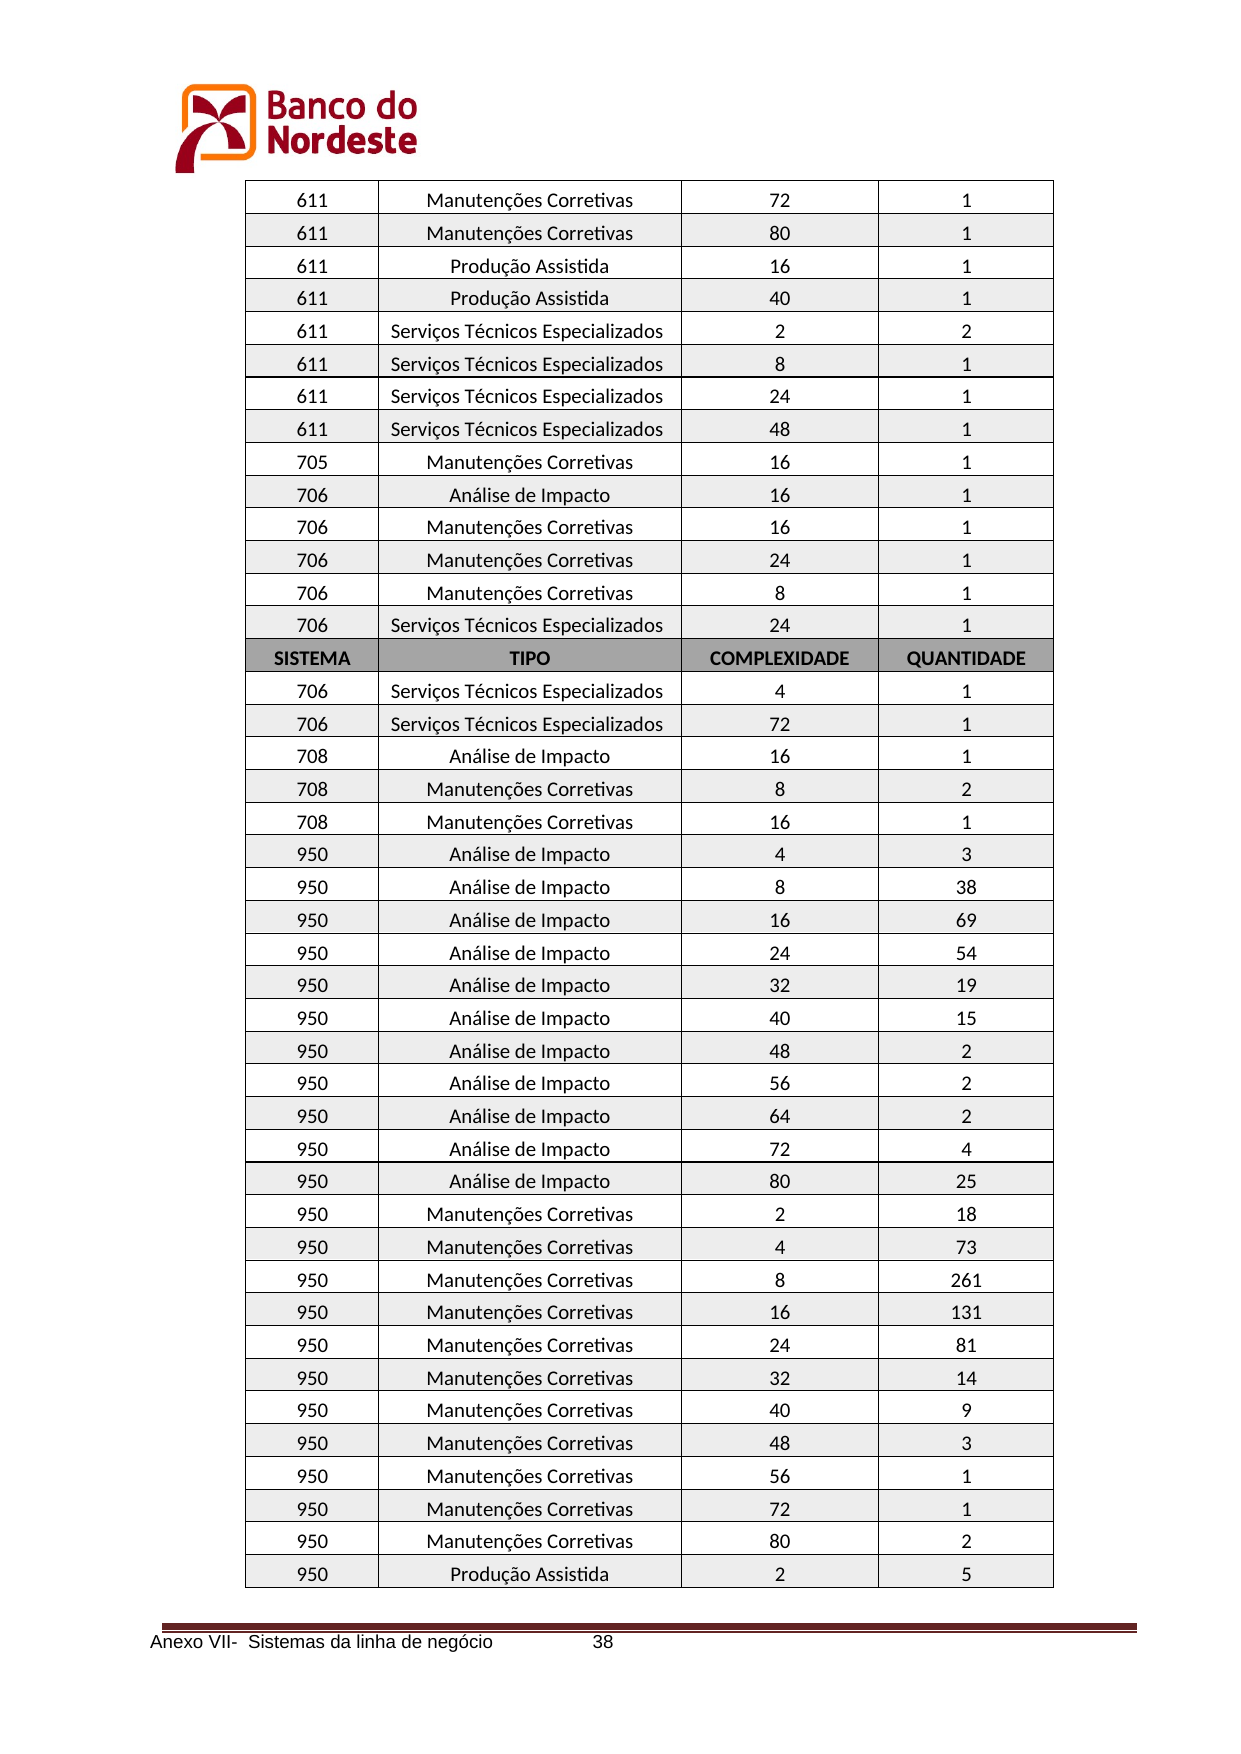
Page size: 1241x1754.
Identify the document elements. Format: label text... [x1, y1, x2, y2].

table_cell 2 [879, 312, 1053, 344]
table_cell 1 [879, 410, 1053, 442]
table_cell SISTEMA [246, 639, 378, 671]
table_cell 4 [682, 1228, 878, 1259]
table_cell 72 [682, 705, 878, 736]
table_cell 4 [682, 835, 878, 867]
table_cell 40 [682, 999, 878, 1031]
table_cell 1 [879, 1457, 1053, 1488]
table_cell 950 [246, 1195, 378, 1227]
table_cell 706 [246, 606, 378, 638]
table_cell 611 [246, 345, 378, 376]
table_cell Análise de Impacto [379, 901, 681, 932]
table_cell 706 [246, 476, 378, 507]
table_cell 950 [246, 1261, 378, 1292]
picture [165, 73, 424, 181]
table_cell Manutenções Corretivas [379, 1293, 681, 1325]
table_cell 73 [879, 1228, 1053, 1259]
table_cell 611 [246, 247, 378, 278]
table_cell 706 [246, 705, 378, 736]
table_cell Análise de Impacto [379, 999, 681, 1031]
table_cell 81 [879, 1326, 1053, 1358]
table_cell 2 [879, 770, 1053, 802]
table_cell 1 [879, 279, 1053, 311]
table_cell 72 [682, 1130, 878, 1161]
table_cell Manutenções Corretivas [379, 1522, 681, 1554]
table_cell Manutenções Corretivas [379, 1424, 681, 1456]
table_cell Manutenções Corretivas [379, 443, 681, 474]
table_cell 16 [682, 901, 878, 932]
table_cell 16 [682, 737, 878, 769]
table_cell 3 [879, 835, 1053, 867]
table_cell 16 [682, 247, 878, 278]
table_cell 950 [246, 934, 378, 965]
table_cell 950 [246, 1424, 378, 1456]
table_cell 1 [879, 443, 1053, 474]
table_cell 40 [682, 1391, 878, 1423]
table_cell 24 [682, 934, 878, 965]
table_cell Manutenções Corretivas [379, 1195, 681, 1227]
table_cell 8 [682, 770, 878, 802]
table_cell 950 [246, 1457, 378, 1488]
table_cell Serviços Técnicos Especializados [379, 312, 681, 344]
table_cell 8 [682, 574, 878, 605]
table_cell 16 [682, 443, 878, 474]
table_cell 9 [879, 1391, 1053, 1423]
table_cell Produção Assistida [379, 279, 681, 311]
table_cell 2 [879, 1032, 1053, 1063]
table_cell Análise de Impacto [379, 737, 681, 769]
table_cell 950 [246, 1097, 378, 1129]
table_cell 2 [682, 1195, 878, 1227]
table_cell 48 [682, 1424, 878, 1456]
table_cell 48 [682, 410, 878, 442]
table_cell Análise de Impacto [379, 966, 681, 998]
table_cell 1 [879, 705, 1053, 736]
table_cell 80 [682, 214, 878, 246]
table_cell 950 [246, 1032, 378, 1063]
table_cell 950 [246, 1228, 378, 1259]
table_cell 1 [879, 247, 1053, 278]
table_cell 16 [682, 1293, 878, 1325]
table_cell 5 [879, 1555, 1053, 1587]
table_cell Serviços Técnicos Especializados [379, 606, 681, 638]
table_cell 24 [682, 541, 878, 573]
table_cell 24 [682, 1326, 878, 1358]
table_cell 18 [879, 1195, 1053, 1227]
table_cell Análise de Impacto [379, 476, 681, 507]
table_cell 64 [682, 1097, 878, 1129]
table_cell 1 [879, 737, 1053, 769]
table_cell 705 [246, 443, 378, 474]
table_cell 2 [879, 1064, 1053, 1096]
table_cell 611 [246, 378, 378, 409]
table_cell 72 [682, 1490, 878, 1521]
table_cell TIPO [379, 639, 681, 671]
table_cell 1 [879, 345, 1053, 376]
table_cell 706 [246, 672, 378, 703]
table_cell Análise de Impacto [379, 1130, 681, 1161]
table_cell Manutenções Corretivas [379, 803, 681, 834]
table_cell 1 [879, 508, 1053, 540]
table_cell 19 [879, 966, 1053, 998]
table_cell 80 [682, 1163, 878, 1194]
table_cell Análise de Impacto [379, 1163, 681, 1194]
table_cell 69 [879, 901, 1053, 932]
table_cell Análise de Impacto [379, 1097, 681, 1129]
table_cell Manutenções Corretivas [379, 181, 681, 213]
table_cell 54 [879, 934, 1053, 965]
table_cell Serviços Técnicos Especializados [379, 410, 681, 442]
table_cell 706 [246, 574, 378, 605]
table_cell 40 [682, 279, 878, 311]
table_cell 708 [246, 803, 378, 834]
table_cell Análise de Impacto [379, 1064, 681, 1096]
table_cell 8 [682, 1261, 878, 1292]
table_cell Serviços Técnicos Especializados [379, 378, 681, 409]
table_cell 950 [246, 999, 378, 1031]
table_cell 1 [879, 1490, 1053, 1521]
table_cell 32 [682, 1359, 878, 1390]
table_cell 2 [682, 1555, 878, 1587]
table_cell 1 [879, 181, 1053, 213]
table_cell 706 [246, 508, 378, 540]
table_cell 56 [682, 1457, 878, 1488]
table_cell Manutenções Corretivas [379, 214, 681, 246]
table_cell 950 [246, 1064, 378, 1096]
table_cell Manutenções Corretivas [379, 1391, 681, 1423]
table_cell 706 [246, 541, 378, 573]
table_cell Manutenções Corretivas [379, 770, 681, 802]
table_cell 2 [879, 1097, 1053, 1129]
table_cell 950 [246, 1359, 378, 1390]
table_cell 24 [682, 606, 878, 638]
table_cell 611 [246, 279, 378, 311]
table_cell 950 [246, 1163, 378, 1194]
table_cell Serviços Técnicos Especializados [379, 705, 681, 736]
table_cell 16 [682, 803, 878, 834]
table_cell Produção Assistida [379, 1555, 681, 1587]
table_cell 950 [246, 835, 378, 867]
table_cell 611 [246, 410, 378, 442]
table_cell 950 [246, 1130, 378, 1161]
table_cell 8 [682, 345, 878, 376]
table_cell 3 [879, 1424, 1053, 1456]
table_cell 611 [246, 181, 378, 213]
table_cell Análise de Impacto [379, 1032, 681, 1063]
table_cell Produção Assistida [379, 247, 681, 278]
table_cell 2 [879, 1522, 1053, 1554]
table_cell Manutenções Corretivas [379, 1228, 681, 1259]
table_cell Manutenções Corretivas [379, 574, 681, 605]
table_cell Serviços Técnicos Especializados [379, 345, 681, 376]
table_cell 4 [879, 1130, 1053, 1161]
table_cell 708 [246, 737, 378, 769]
table_cell 950 [246, 966, 378, 998]
table_cell 8 [682, 868, 878, 900]
table_cell Manutenções Corretivas [379, 1490, 681, 1521]
table_cell 16 [682, 508, 878, 540]
table_cell 48 [682, 1032, 878, 1063]
table_cell 15 [879, 999, 1053, 1031]
table_cell 950 [246, 868, 378, 900]
table_cell 25 [879, 1163, 1053, 1194]
table_cell Manutenções Corretivas [379, 508, 681, 540]
table_cell Manutenções Corretivas [379, 1457, 681, 1488]
table_cell 950 [246, 1555, 378, 1587]
table_cell 1 [879, 476, 1053, 507]
table_cell Manutenções Corretivas [379, 541, 681, 573]
table_cell COMPLEXIDADE [682, 639, 878, 671]
table_cell 56 [682, 1064, 878, 1096]
table_cell Manutenções Corretivas [379, 1359, 681, 1390]
table_cell 131 [879, 1293, 1053, 1325]
table_cell 261 [879, 1261, 1053, 1292]
table_cell 950 [246, 1293, 378, 1325]
table_cell 1 [879, 672, 1053, 703]
table_cell 24 [682, 378, 878, 409]
table_cell 1 [879, 378, 1053, 409]
table_cell 950 [246, 1326, 378, 1358]
table_cell 611 [246, 312, 378, 344]
table_cell Análise de Impacto [379, 835, 681, 867]
table_cell Análise de Impacto [379, 868, 681, 900]
table_cell 1 [879, 214, 1053, 246]
table_cell 950 [246, 1522, 378, 1554]
table_cell 38 [879, 868, 1053, 900]
table_cell 950 [246, 1391, 378, 1423]
table_cell 611 [246, 214, 378, 246]
table_cell Manutenções Corretivas [379, 1326, 681, 1358]
table_cell 950 [246, 1490, 378, 1521]
table_cell Serviços Técnicos Especializados [379, 672, 681, 703]
table_cell 708 [246, 770, 378, 802]
table_cell 80 [682, 1522, 878, 1554]
table_cell 1 [879, 574, 1053, 605]
table_cell 16 [682, 476, 878, 507]
table_cell 32 [682, 966, 878, 998]
table_cell 4 [682, 672, 878, 703]
table_cell 72 [682, 181, 878, 213]
table_cell 950 [246, 901, 378, 932]
table_cell 1 [879, 803, 1053, 834]
table_cell Manutenções Corretivas [379, 1261, 681, 1292]
table_cell 14 [879, 1359, 1053, 1390]
table_cell 2 [682, 312, 878, 344]
table_cell QUANTIDADE [879, 639, 1053, 671]
table_cell 1 [879, 606, 1053, 638]
table_cell Análise de Impacto [379, 934, 681, 965]
table_cell 1 [879, 541, 1053, 573]
